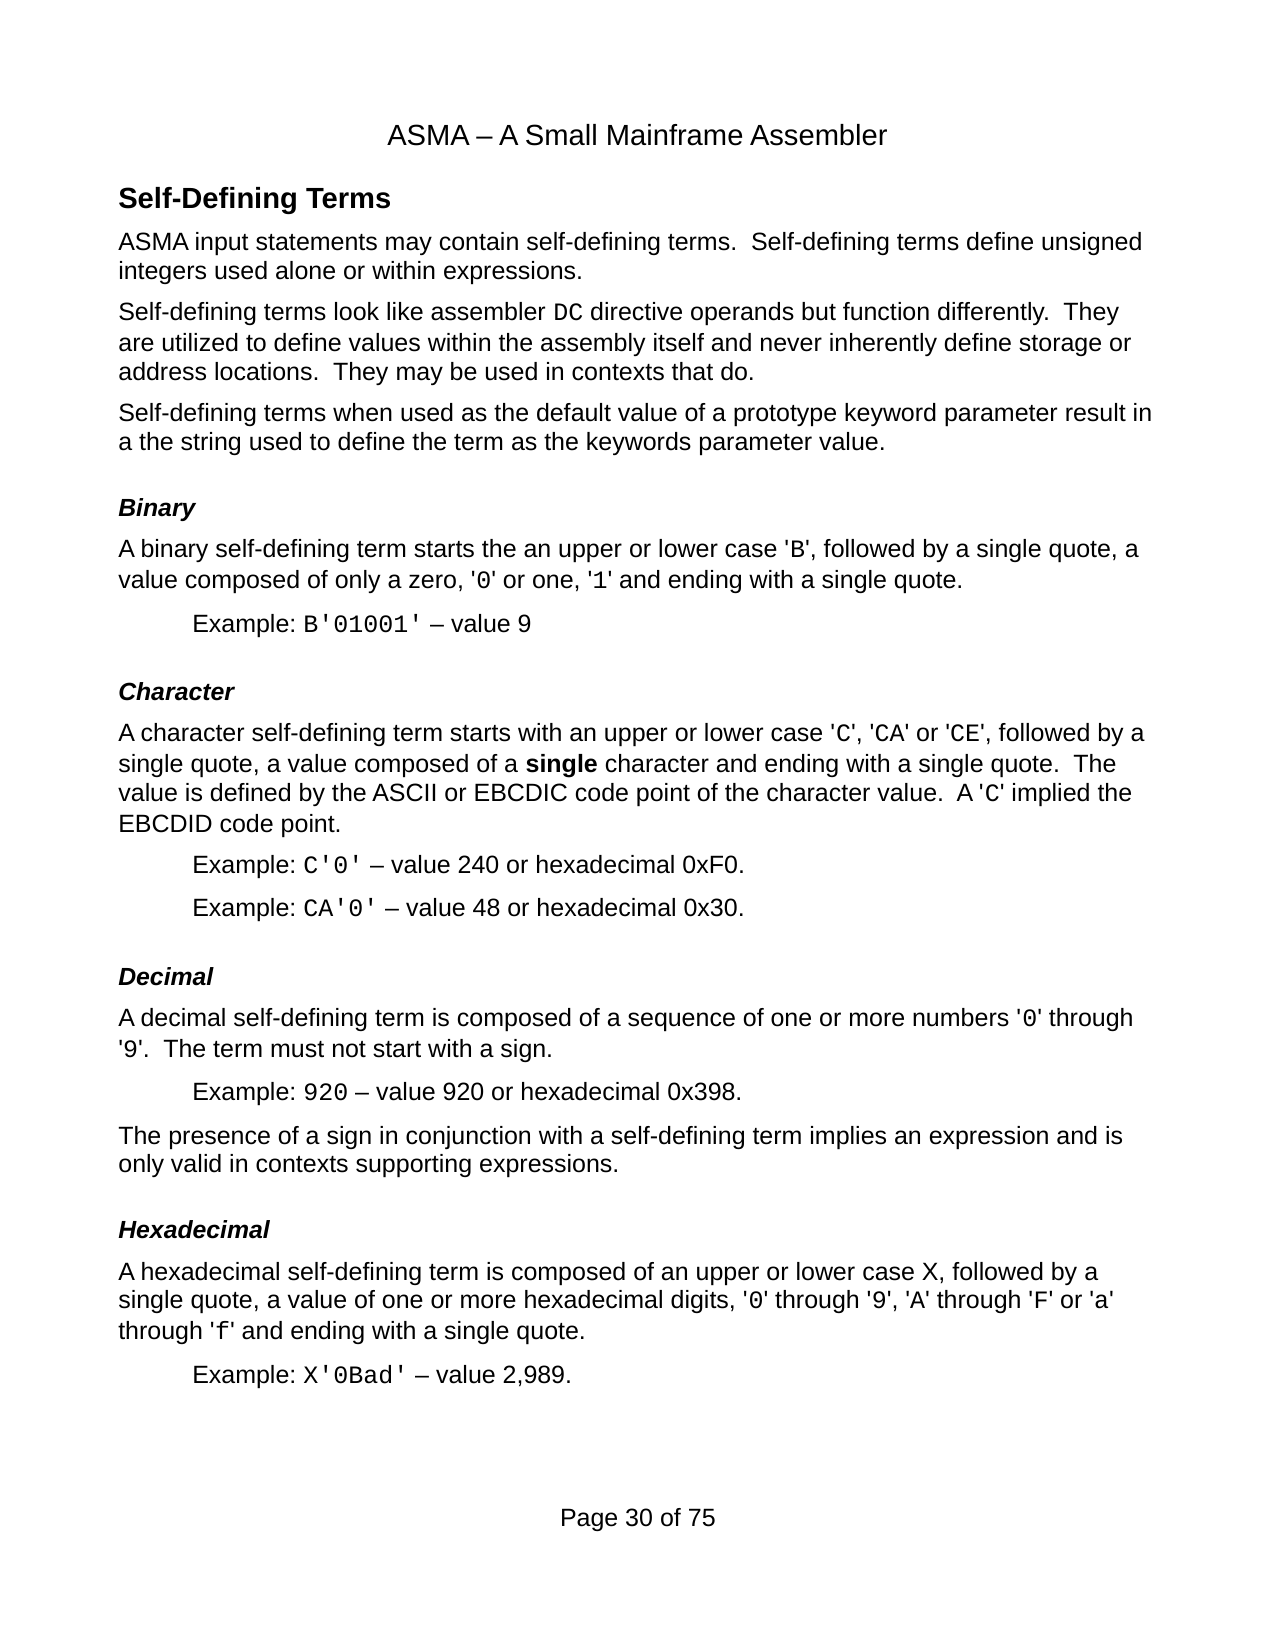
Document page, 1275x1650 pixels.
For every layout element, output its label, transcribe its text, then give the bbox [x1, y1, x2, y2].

text A binary self-defining term starts the an upper or lower case 'B', followed by a single quote, a value composed of only a zero, '0' or one, '1' and ending with a single quote. [118, 534, 1157, 596]
text Example: 920 – value 920 or hexadecimal 0x398. [192, 1077, 1157, 1108]
subtitle Binary [118, 493, 1157, 522]
text ASMA input statements may contain self-defining terms. Self-defining terms define unsigned integers used alone or within expressions. [118, 227, 1157, 285]
text Example: CA'0' – value 48 or hexadecimal 0x30. [192, 893, 1157, 924]
text Example: C'0' – value 240 or hexadecimal 0xF0. [192, 850, 1157, 881]
subtitle Decimal [118, 962, 1157, 990]
text Example: X'0Bad' – value 2,989. [192, 1360, 1157, 1391]
text The presence of a sign in conjunction with a self-defining term implies an expression and is only valid in contexts supporting expressions. [118, 1121, 1157, 1178]
text A character self-defining term starts with an upper or lower case 'C', 'CA' or 'CE', followed by a single quote, a value composed of a single character and ending with a single quote. The value is defined by the ASCII or EBCDIC code point of the character value. A 'C' implied the EBCDID code point. [118, 718, 1157, 837]
text Self-defining terms when used as the default value of a prototype keyword parameter result in a the string used to define the term as the keywords parameter value. [118, 398, 1157, 456]
text A decimal self-defining term is composed of a sequence of one or more numbers '0' through '9'. The term must not start with a sign. [118, 1003, 1157, 1065]
subtitle Character [118, 677, 1157, 706]
text Example: B'01001' – value 9 [192, 608, 1157, 639]
text A hexadecimal self-defining term is composed of an upper or lower case X, followed by a single quote, a value of one or more hexadecimal digits, '0' through '9', 'A' through 'F' or 'a' through 'f' and ending with a single quote. [118, 1257, 1157, 1347]
subtitle Self-Defining Terms [118, 181, 1157, 215]
subtitle Hexadecimal [118, 1216, 1157, 1244]
text Self-defining terms look like assembler DC directive operands but function differently. They are utilized to define values within the assembly itself and never inherently define storage or address locations. They may be used in contexts that do. [118, 297, 1157, 386]
